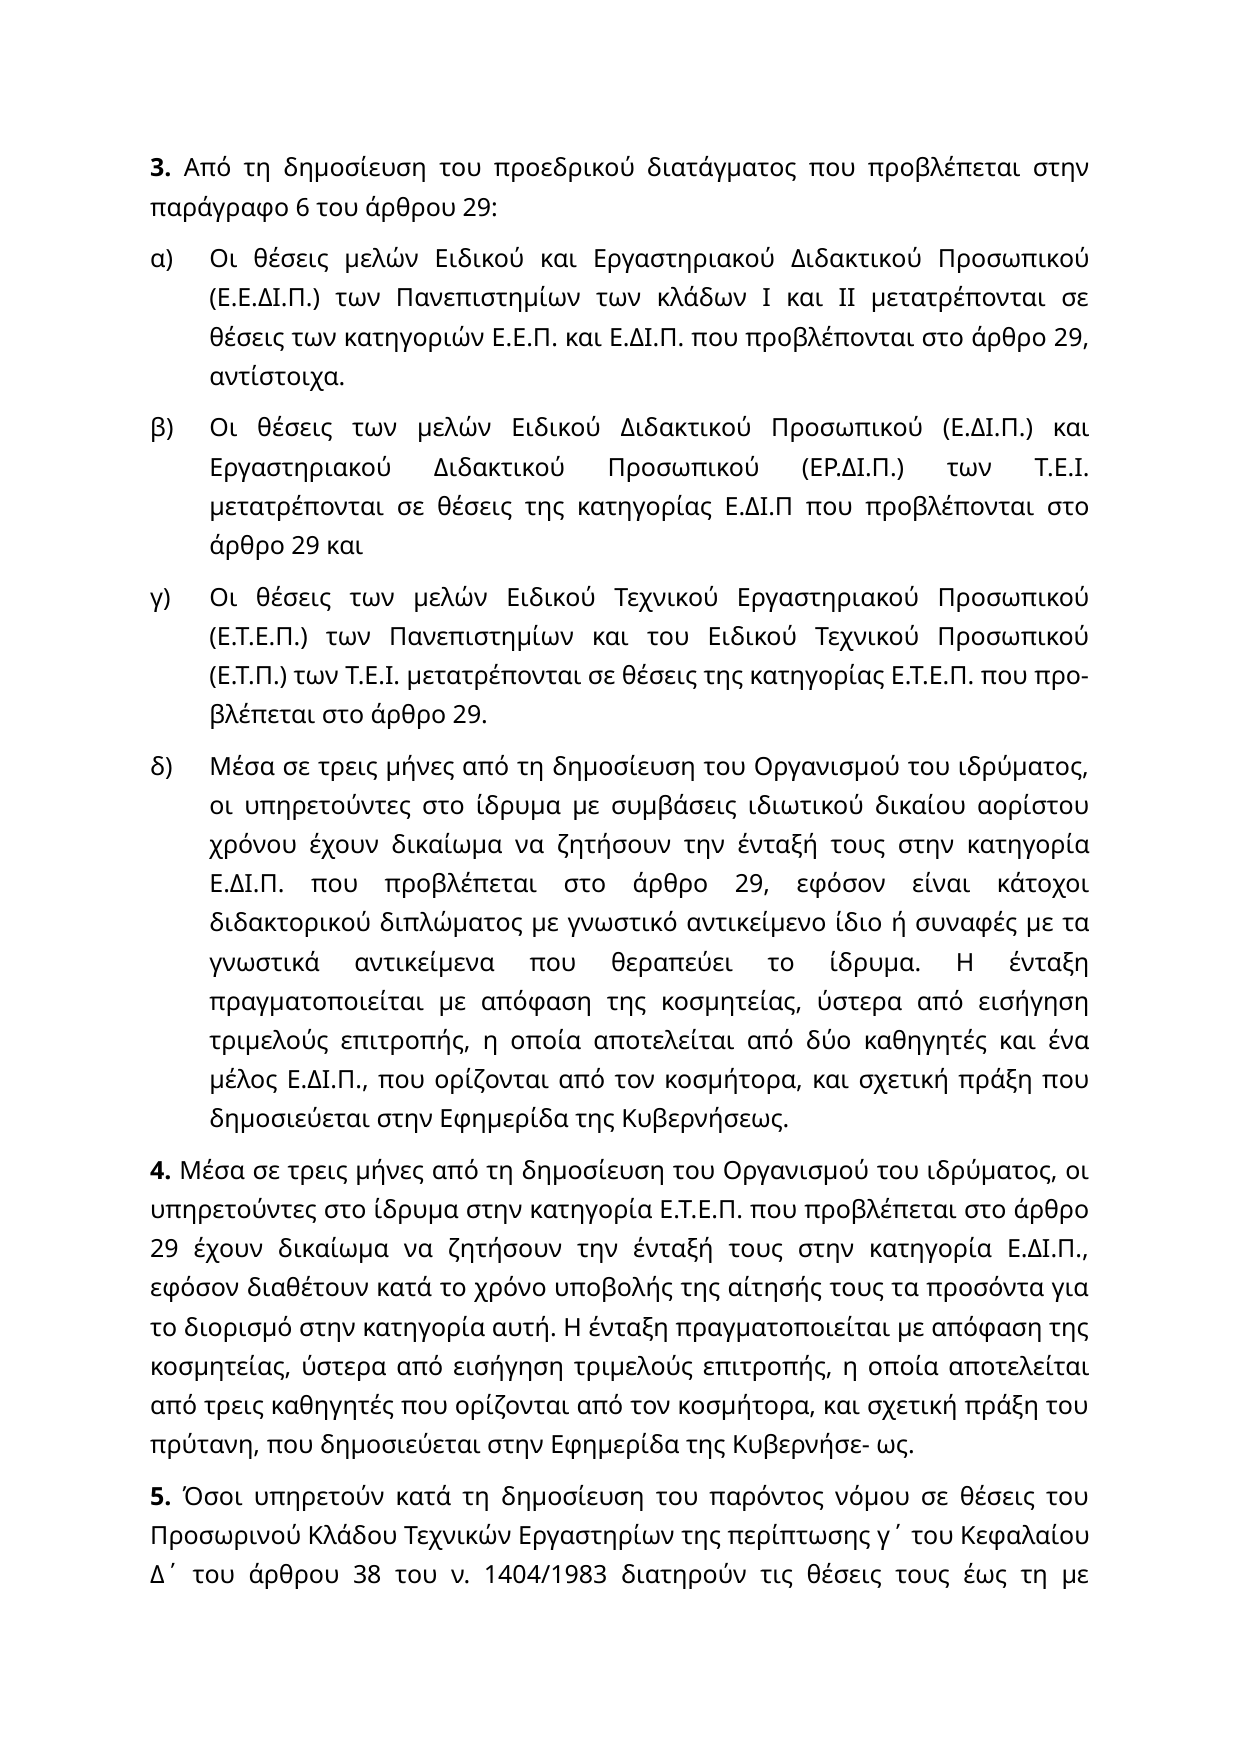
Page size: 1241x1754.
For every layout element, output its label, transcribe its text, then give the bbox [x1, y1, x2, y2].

list β) Οι θέσεις των μελών Ειδικού Διδακτικού Προσωπικού (Ε.ΔΙ.Π.) και Εργαστηριακού Διδακτικού Προσωπικού (ΕΡ.ΔΙ.Π.) των Τ.Ε.Ι. μετατρέπονται σε θέσεις της κατηγορίας Ε.ΔΙ.Π που προβλέπονται στο άρθρο 29 και [150, 410, 1090, 562]
list δ) Μέσα σε τρεις μήνες από τη δημοσίευση του Οργανισμού του ιδρύματος, οι υπηρετούντες στο ίδρυμα με συμβάσεις ιδιωτικού δικαίου αορίστου χρόνου έχουν δικαίωμα να ζητήσουν την ένταξή τους στην κατηγορία Ε.ΔΙ.Π. που προβλέπεται στο άρθρο 29, εφόσον είναι κάτοχοι διδακτορικού διπλώματος με γνωστικό αντικείμενο ίδιο ή συναφές με τα γνωστικά αντικείμενα που θεραπεύει το ίδρυμα. Η ένταξη πραγματοποιείται με απόφαση της κοσμητείας, ύστερα από εισήγηση τριμελούς επιτροπής, η οποία αποτελείται από δύο καθηγητές και ένα μέλος Ε.ΔΙ.Π., που ορίζονται από τον κοσμήτορα, και σχετική πράξη που δημοσιεύεται στην Εφημερίδα της Κυβερνήσεως. [150, 748, 1090, 1135]
list γ) Οι θέσεις των μελών Ειδικού Τεχνικού Εργαστηριακού Προσωπικού (Ε.Τ.Ε.Π.) των Πανεπιστημίων και του Ειδικού Τεχνικού Προσωπικού (Ε.Τ.Π.) των Τ.Ε.Ι. μετατρέπονται σε θέσεις της κατηγορίας Ε.Τ.Ε.Π. που προ- βλέπεται στο άρθρο 29. [150, 579, 1090, 731]
text 3. Από τη δημοσίευση του προεδρικού διατάγματος που προβλέπεται στην παράγραφο 6 του άρθρου 29: [150, 150, 1090, 223]
text 5. Όσοι υπηρετούν κατά τη δημοσίευση του παρόντος νόμου σε θέσεις του Προσωρινού Κλάδου Τεχνικών Εργαστηρίων της περίπτωσης γ΄ του Κεφαλαίου Δ΄ του άρθρου 38 του ν. 1404/1983 διατηρούν τις θέσεις τους έως τη με [150, 1478, 1090, 1591]
text 4. Μέσα σε τρεις μήνες από τη δημοσίευση του Οργανισμού του ιδρύματος, οι υπηρετούντες στο ίδρυμα στην κατηγορία Ε.Τ.Ε.Π. που προβλέπεται στο άρθρο 29 έχουν δικαίωμα να ζητήσουν την ένταξή τους στην κατηγορία Ε.ΔΙ.Π., εφόσον διαθέτουν κατά το χρόνο υποβολής της αίτησής τους τα προσόντα για το διορισμό στην κατηγορία αυτή. Η ένταξη πραγματοποιείται με απόφαση της κοσμητείας, ύστερα από εισήγηση τριμελούς επιτροπής, η οποία αποτελείται από τρεις καθηγητές που ορίζονται από τον κοσμήτορα, και σχετική πράξη του πρύτανη, που δημοσιεύεται στην Εφημερίδα της Κυβερνήσε- ως. [150, 1152, 1090, 1461]
list α) Οι θέσεις μελών Ειδικού και Εργαστηριακού Διδακτικού Προσωπικού (Ε.Ε.ΔΙ.Π.) των Πανεπιστημίων των κλάδων Ι και ΙΙ μετατρέπονται σε θέσεις των κατηγοριών Ε.Ε.Π. και Ε.ΔΙ.Π. που προβλέπονται στο άρθρο 29, αντίστοιχα. [150, 241, 1090, 392]
